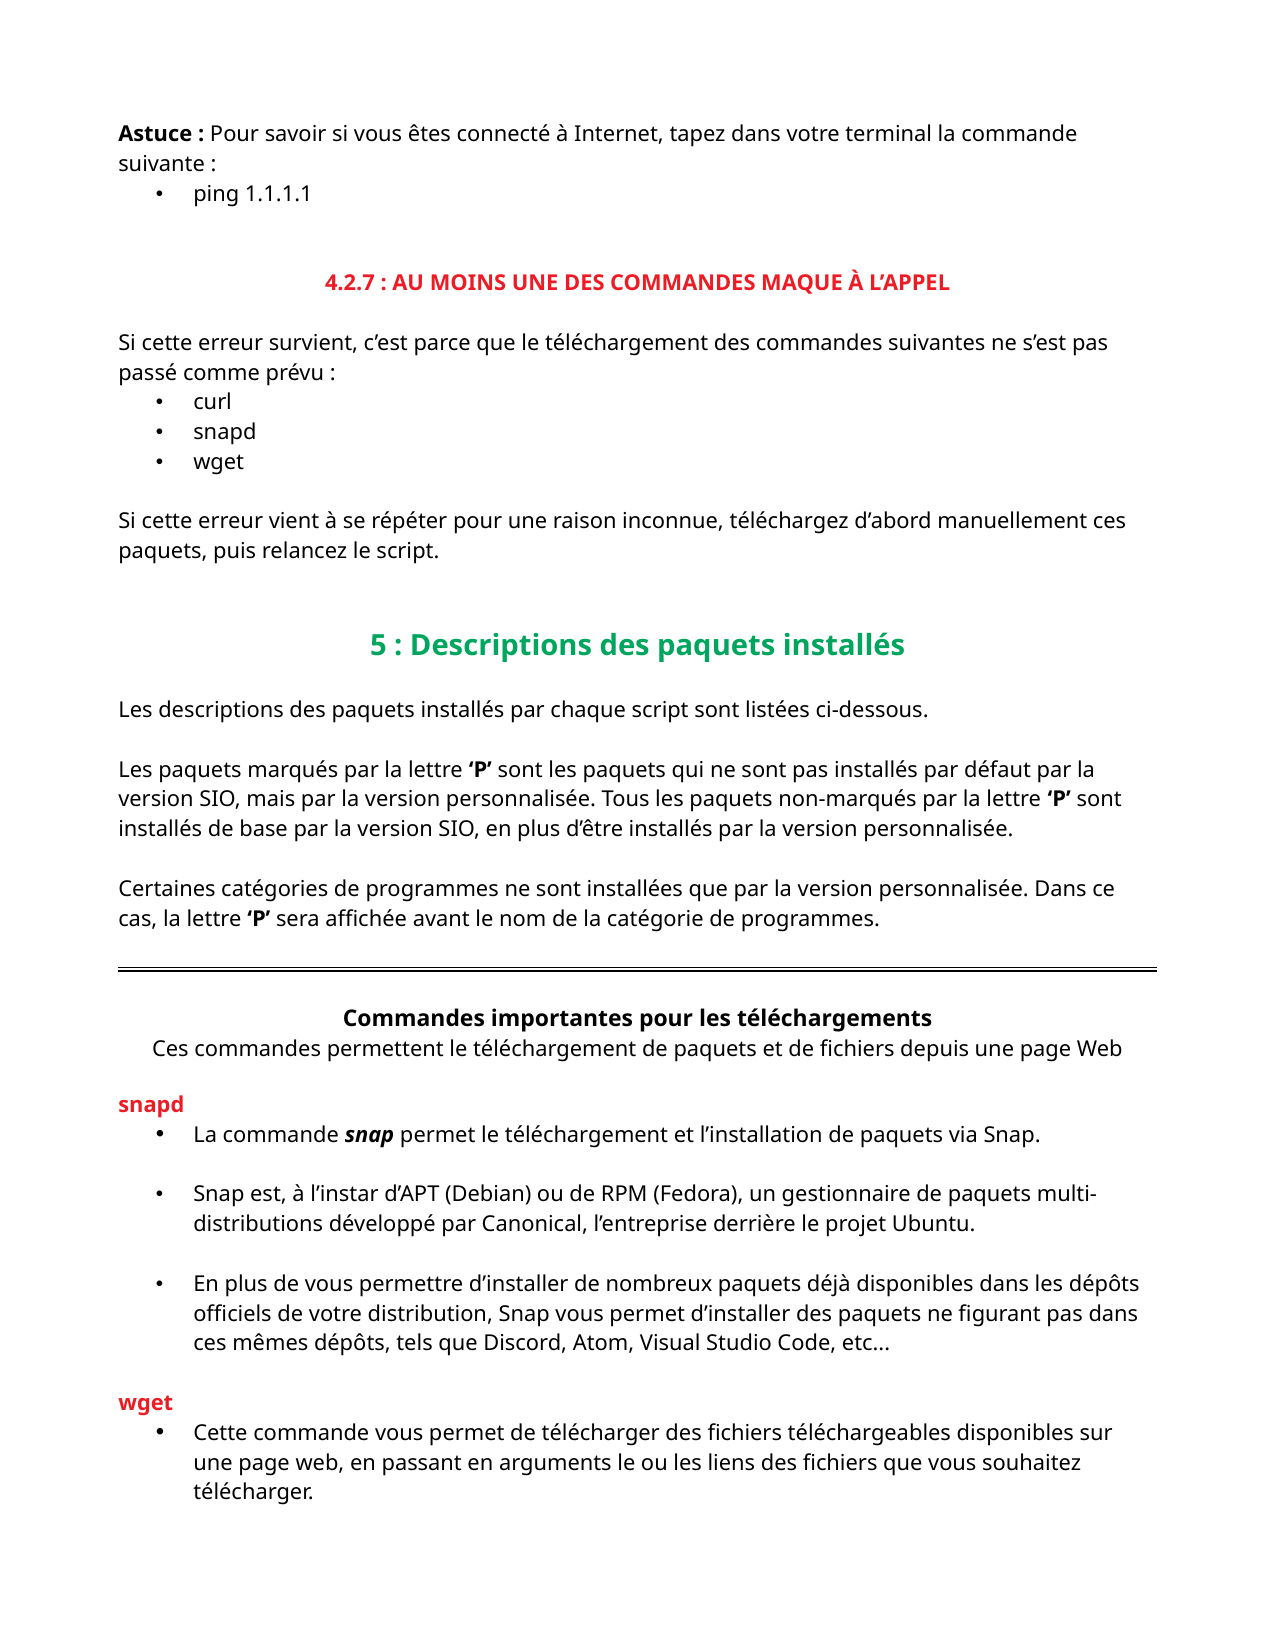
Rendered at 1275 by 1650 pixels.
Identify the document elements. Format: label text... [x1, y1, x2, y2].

text Ces commandes permettent le téléchargement de paquets et de fichiers depuis une page Web [118, 1033, 1157, 1063]
list Cette commande vous permet de télécharger des fichiers téléchargeables disponibles sur une page web, en passant en arguments le ou les liens des fichiers que vous souhaitez télécharger. [156, 1417, 1157, 1506]
list La commande snap permet le téléchargement et l’installation de paquets via Snap. [156, 1119, 1157, 1149]
text Les descriptions des paquets installés par chaque script sont listées ci-dessous. [118, 694, 1157, 724]
text Commandes importantes pour les téléchargements [118, 1002, 1157, 1033]
list Snap est, à l’instar d’APT (Debian) ou de RPM (Fedora), un gestionnaire de paquets multi-distributions développé par Canonical, l’entreprise derrière le projet Ubuntu. [156, 1178, 1157, 1238]
list wget [156, 446, 1157, 476]
text Astuce : Pour savoir si vous êtes connecté à Internet, tapez dans votre terminal la commande suivante : [118, 118, 1157, 178]
list En plus de vous permettre d’installer de nombreux paquets déjà disponibles dans les dépôts officiels de votre distribution, Snap vous permet d’installer des paquets ne figurant pas dans ces mêmes dépôts, tels que Discord, Atom, Visual Studio Code, etc... [156, 1268, 1157, 1357]
text 4.2.7 : AU MOINS UNE DES COMMANDES MAQUE À L’APPEL [118, 267, 1157, 297]
list curl [156, 386, 1157, 416]
text Les paquets marqués par la lettre ‘P’ sont les paquets qui ne sont pas installés par défaut par la version SIO, mais par la version personnalisée. Tous les paquets non-marqués par la lettre ‘P’ sont installés de base par la version SIO, en plus d’être installés par la version personnalisée. [118, 754, 1157, 843]
text Certaines catégories de programmes ne sont installées que par la version personnalisée. Dans ce cas, la lettre ‘P’ sera affichée avant le nom de la catégorie de programmes. [118, 873, 1157, 932]
list ping 1.1.1.1 [156, 178, 1157, 207]
text snapd [118, 1089, 1157, 1119]
text 5 : Descriptions des paquets installés [118, 624, 1157, 664]
list snapd [156, 416, 1157, 446]
text wget [118, 1387, 1157, 1417]
text Si cette erreur vient à se répéter pour une raison inconnue, téléchargez d’abord manuellement ces paquets, puis relancez le script. [118, 505, 1157, 565]
text Si cette erreur survient, c’est parce que le téléchargement des commandes suivantes ne s’est pas passé comme prévu : [118, 327, 1157, 386]
